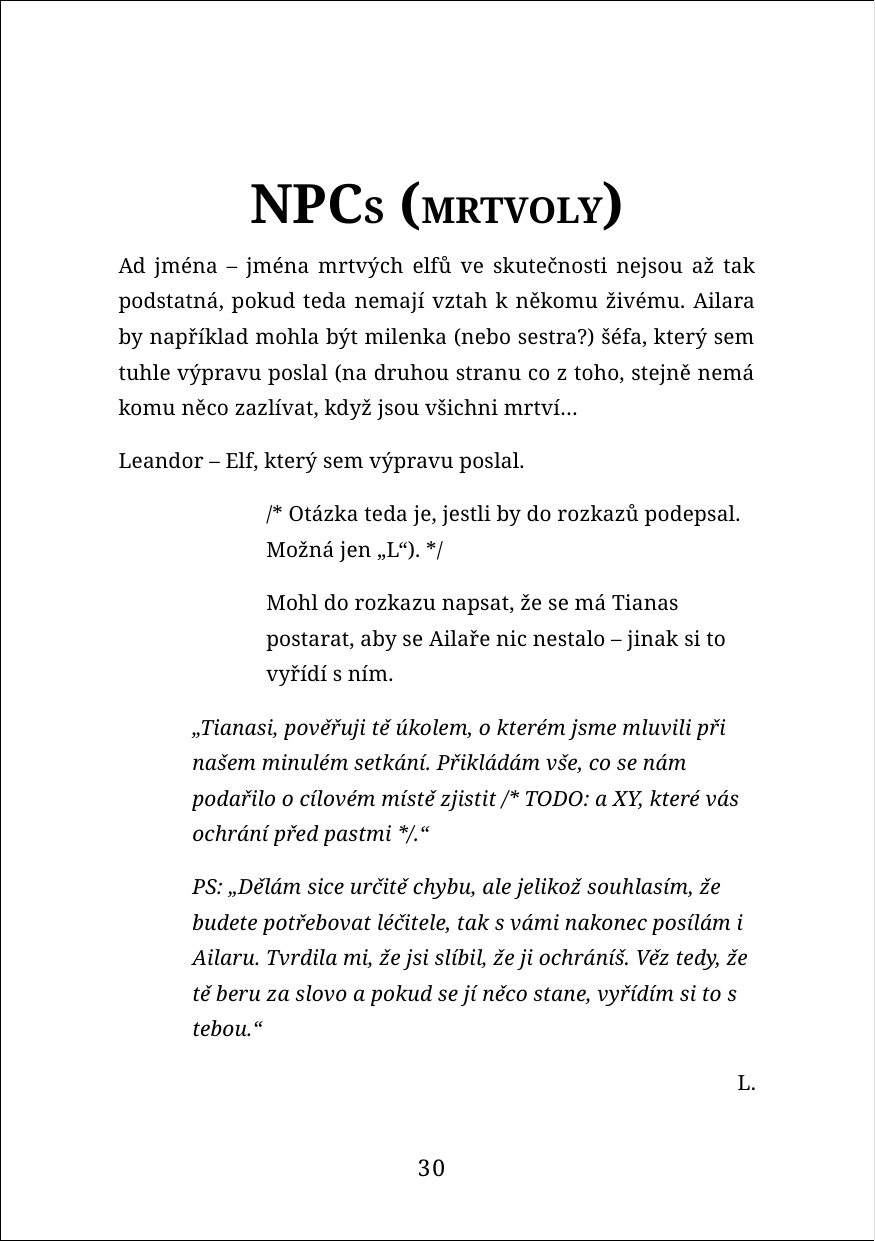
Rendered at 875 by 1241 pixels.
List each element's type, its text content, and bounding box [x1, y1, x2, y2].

subtitle NPCs (mrtvoly) [118, 166, 756, 239]
text Ad jména – jména mrtvých elfů ve skutečnosti nejsou až tak podstatná, pokud teda nemají vztah k někomu živému. Ailara by například mohla být milenka (nebo sestra?) šéfa, který sem tuhle výpravu poslal (na druhou stranu co z toho, stejně nemá komu něco zazlívat, když jsou všichni mrtví… [118, 251, 756, 422]
text Mohl do rozkazu napsat, že se má Tianas postarat, aby se Ailaře nic nestalo – jinak si to vyřídí s ním. [266, 588, 756, 688]
text Leandor – Elf, který sem výpravu poslal. [118, 446, 756, 475]
text /* Otázka teda je, jestli by do rozkazů podepsal. Možná jen „L“). */ [266, 499, 756, 563]
text L. [192, 1068, 756, 1096]
text „Tianasi, pověřuji tě úkolem, o kterém jsme mluvili při našem minulém setkání. Přikládám vše, co se nám podařilo o cílovém místě zjistit /* TODO: a XY, které vás ochrání před pastmi */.“ [192, 713, 756, 848]
text PS: „Dělám sice určitě chybu, ale jelikož souhlasím, že budete potřebovat léčitele, tak s vámi nakonec posílám i Ailaru. Tvrdila mi, že jsi slíbil, že ji ochráníš. Věz tedy, že tě beru za slovo a pokud se jí něco stane, vyřídím si to s tebou.“ [192, 872, 756, 1043]
